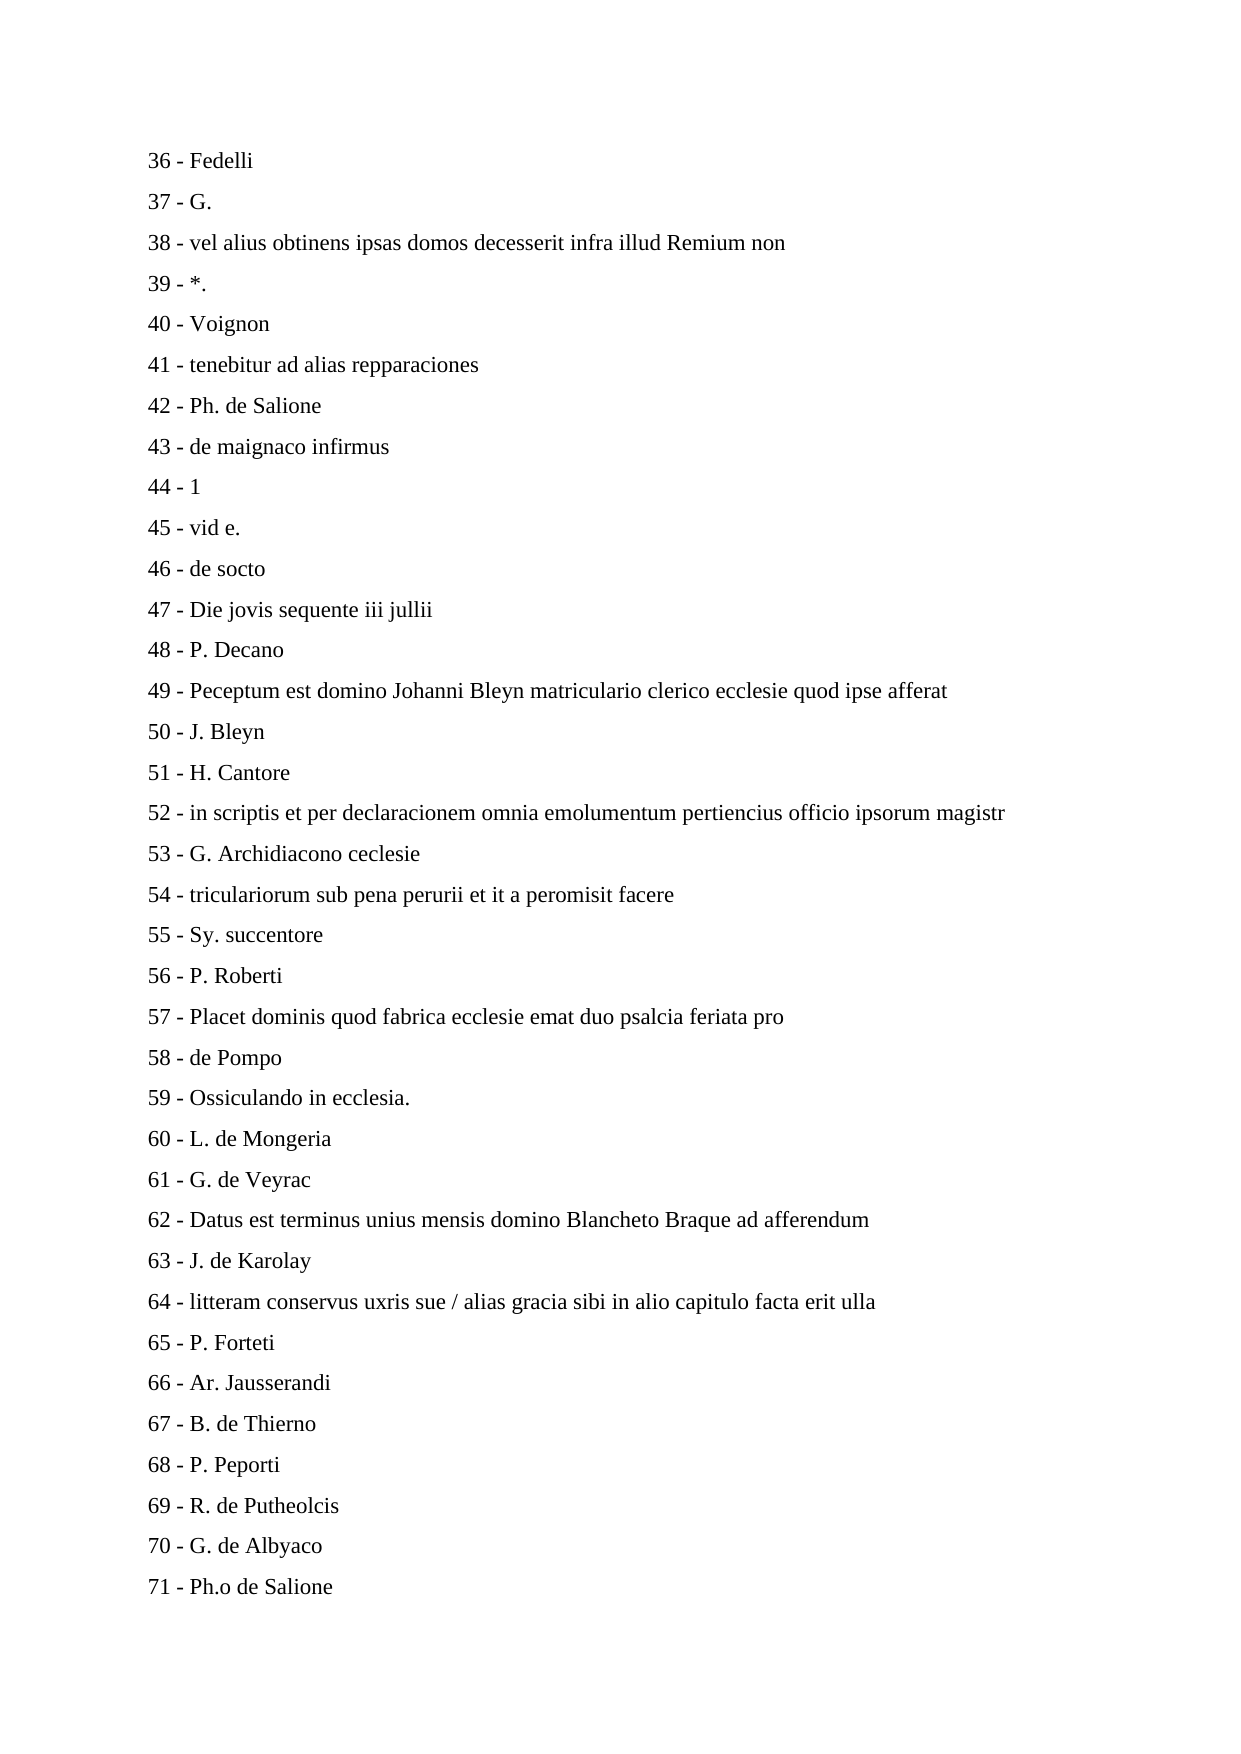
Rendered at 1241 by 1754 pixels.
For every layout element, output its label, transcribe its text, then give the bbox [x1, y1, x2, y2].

text 60 - L. de Mongeria [148, 1125, 1093, 1151]
text 48 - P. Decano [148, 636, 1093, 663]
text 38 - vel alius obtinens ipsas domos decesserit infra illud Remium non [148, 229, 1093, 255]
text 69 - R. de Putheolcis [148, 1492, 1093, 1518]
text 71 - Ph.o de Salione [148, 1573, 1093, 1599]
text 40 - Voignon [148, 311, 1093, 337]
text 66 - Ar. Jausserandi [148, 1369, 1093, 1396]
text 49 - Peceptum est domino Johanni Bleyn matriculario clerico ecclesie quod ipse afferat [148, 677, 1093, 703]
text 61 - G. de Veyrac [148, 1166, 1093, 1192]
text 43 - de maignaco infirmus [148, 433, 1093, 459]
text 56 - P. Roberti [148, 962, 1093, 988]
text 68 - P. Peporti [148, 1451, 1093, 1477]
text 37 - G. [148, 188, 1093, 215]
text 67 - B. de Thierno [148, 1410, 1093, 1437]
text 70 - G. de Albyaco [148, 1532, 1093, 1559]
text 57 - Placet dominis quod fabrica ecclesie emat duo psalcia feriata pro [148, 1003, 1093, 1029]
text 50 - J. Bleyn [148, 718, 1093, 744]
text 55 - Sy. succentore [148, 921, 1093, 948]
text 36 - Fedelli [148, 148, 1093, 174]
text 52 - in scriptis et per declaracionem omnia emolumentum pertiencius officio ipsorum magistr [148, 799, 1093, 826]
text 58 - de Pompo [148, 1044, 1093, 1070]
text 47 - Die jovis sequente iii jullii [148, 596, 1093, 622]
text 54 - triculariorum sub pena perurii et it a peromisit facere [148, 881, 1093, 907]
text 42 - Ph. de Salione [148, 392, 1093, 418]
text 62 - Datus est terminus unius mensis domino Blancheto Braque ad afferendum [148, 1207, 1093, 1233]
text 39 - *. [148, 270, 1093, 296]
text 65 - P. Forteti [148, 1329, 1093, 1355]
text 44 - 1 [148, 473, 1093, 500]
text 63 - J. de Karolay [148, 1247, 1093, 1274]
text 51 - H. Cantore [148, 758, 1093, 785]
text 45 - vid e. [148, 514, 1093, 541]
text 53 - G. Archidiacono ceclesie [148, 840, 1093, 866]
text 41 - tenebitur ad alias repparaciones [148, 351, 1093, 378]
text 64 - litteram conservus uxris sue / alias gracia sibi in alio capitulo facta erit ulla [148, 1288, 1093, 1314]
text 46 - de socto [148, 555, 1093, 581]
text 59 - Ossiculando in ecclesia. [148, 1084, 1093, 1111]
